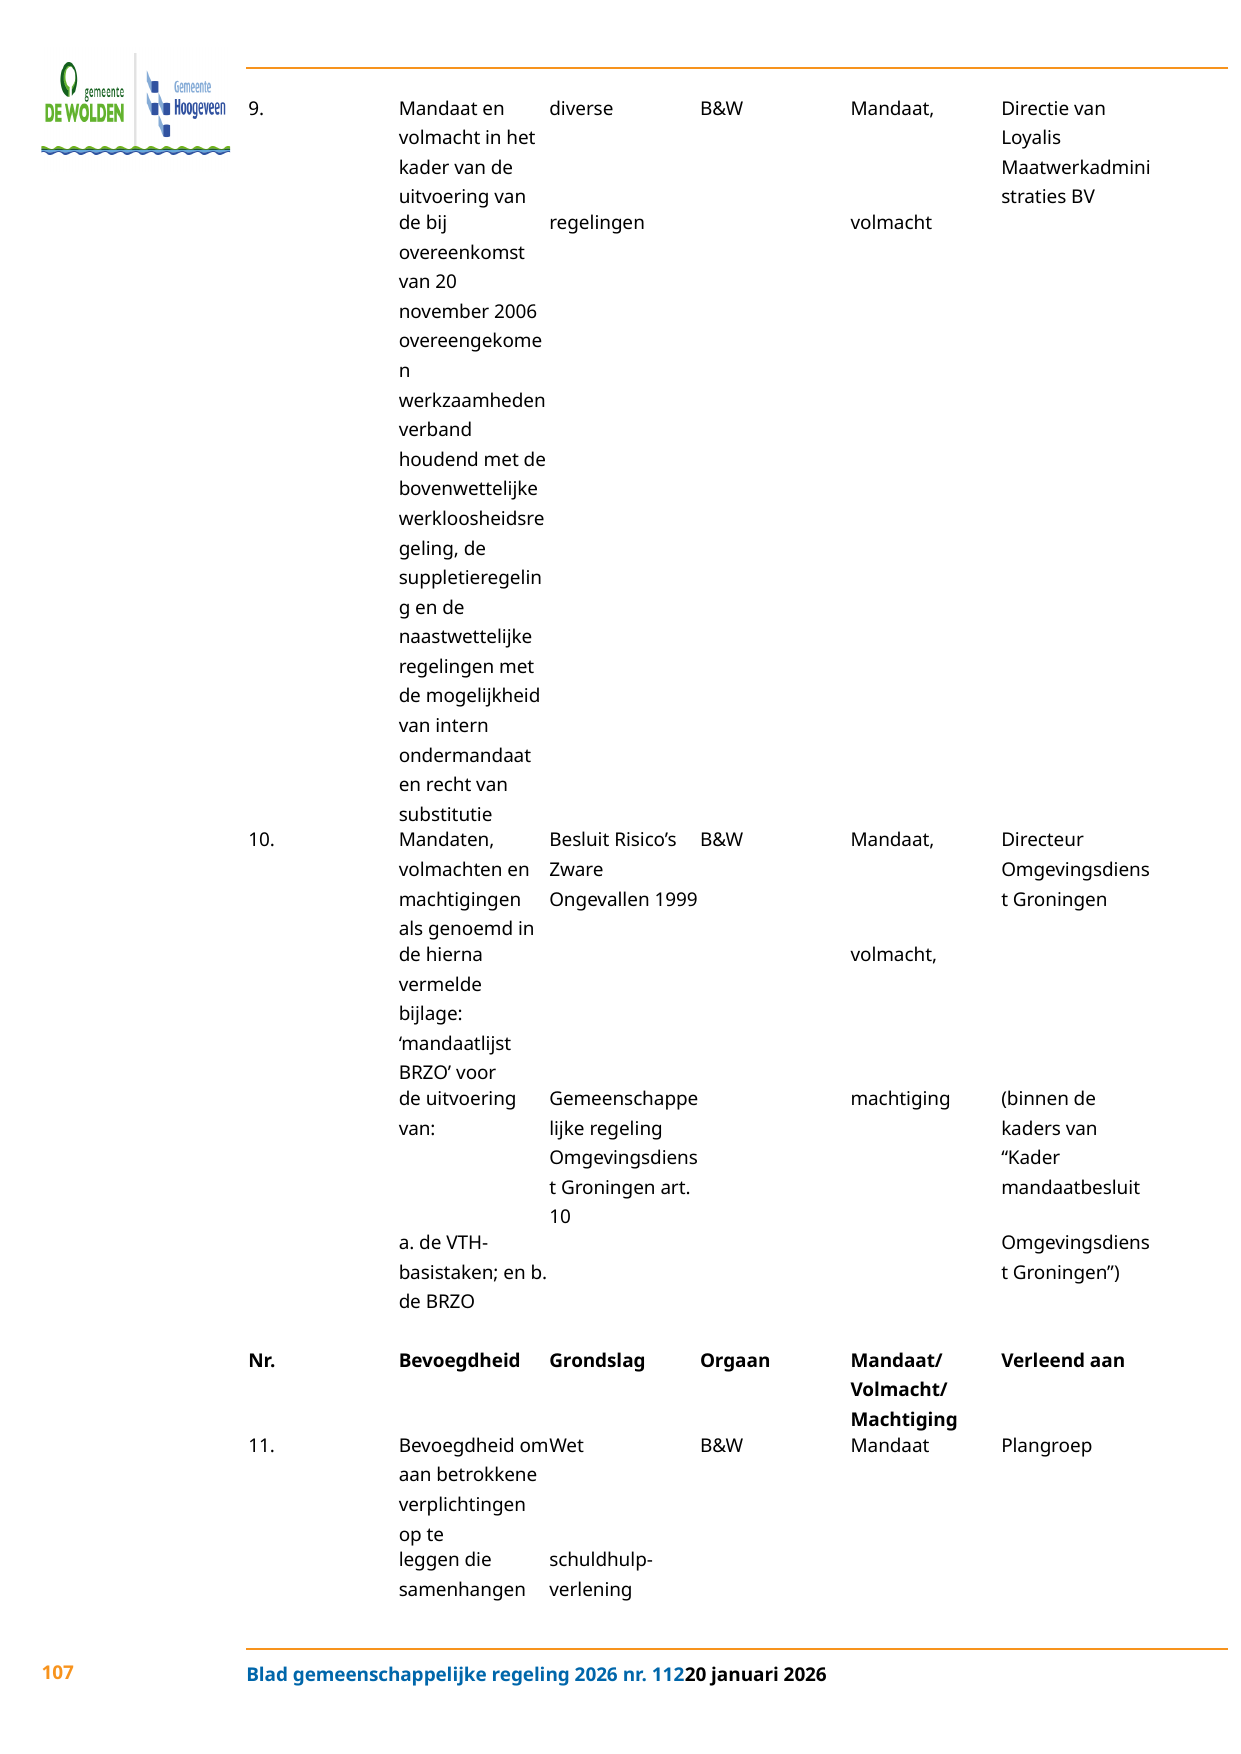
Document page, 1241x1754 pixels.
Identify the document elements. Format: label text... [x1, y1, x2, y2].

table_header Bevoegdheid [399, 1347, 549, 1432]
table_cell Wet [549, 1432, 700, 1546]
table_cell diverse [549, 95, 700, 209]
table_cell 11. [248, 1432, 398, 1602]
table_cell (binnen de kaders van “Kader mandaatbesluit [1001, 1085, 1152, 1229]
table_cell 10. [248, 827, 398, 1314]
picture [41, 47, 231, 172]
table_cell Besluit Risico’s Zware Ongevallen 1999 [549, 827, 700, 941]
table_cell B&W [700, 1432, 850, 1602]
table_cell Directie van Loyalis Maatwerkadministraties BV [1001, 95, 1152, 827]
table_cell Gemeenschappelijke regeling Omgevingsdienst Groningen art. 10 [549, 1085, 700, 1229]
table_header Verleend aan [1001, 1347, 1152, 1432]
table_cell a. de VTH-basistaken; en b. de BRZO [399, 1229, 549, 1314]
table_cell Directeur Omgevingsdienst Groningen [1001, 827, 1152, 941]
table_header Nr. [248, 1347, 398, 1432]
table_cell Mandaat en volmacht in het kader van de uitvoering van [399, 95, 549, 209]
table_cell Mandaat, [850, 827, 1001, 941]
table_cell [850, 1229, 1001, 1314]
table_header Orgaan [700, 1347, 850, 1432]
table_header Grondslag [549, 1347, 700, 1432]
table_cell leggen die samenhangen [399, 1546, 549, 1602]
table_cell de uitvoering van: [399, 1085, 549, 1229]
table_cell Mandaat [850, 1432, 1001, 1602]
table_cell de bij overeenkomst van 20 november 2006 overeengekomen werkzaamheden verband houdend met de bovenwettelijke werkloosheidsregeling, de suppletieregeling en de naastwettelijke regelingen met de mogelijkheid van intern ondermandaat en recht van substitutie [399, 209, 549, 827]
table_cell Mandaten, volmachten en machtigingen als genoemd in [399, 827, 549, 941]
table_cell Mandaat, [850, 95, 1001, 209]
table_cell B&W [700, 95, 850, 827]
table_cell Plangroep [1001, 1432, 1152, 1602]
table_cell regelingen [549, 209, 700, 827]
table_cell [1001, 941, 1152, 1085]
table_cell schuldhulp- verlening [549, 1546, 700, 1602]
table_cell [549, 1229, 700, 1314]
table_cell machtiging [850, 1085, 1001, 1229]
table_cell B&W [700, 827, 850, 1314]
table_cell [549, 941, 700, 1085]
table_cell volmacht [850, 209, 1001, 827]
table_cell de hierna vermelde bijlage: ‘mandaatlijst BRZO’ voor [399, 941, 549, 1085]
table_cell 9. [248, 95, 398, 827]
table_cell volmacht, [850, 941, 1001, 1085]
table_cell Bevoegdheid om aan betrokkene verplichtingen op te [399, 1432, 549, 1546]
table_header Mandaat/ Volmacht/ Machtiging [850, 1347, 1001, 1432]
table_cell Omgevingsdienst Groningen”) [1001, 1229, 1152, 1314]
